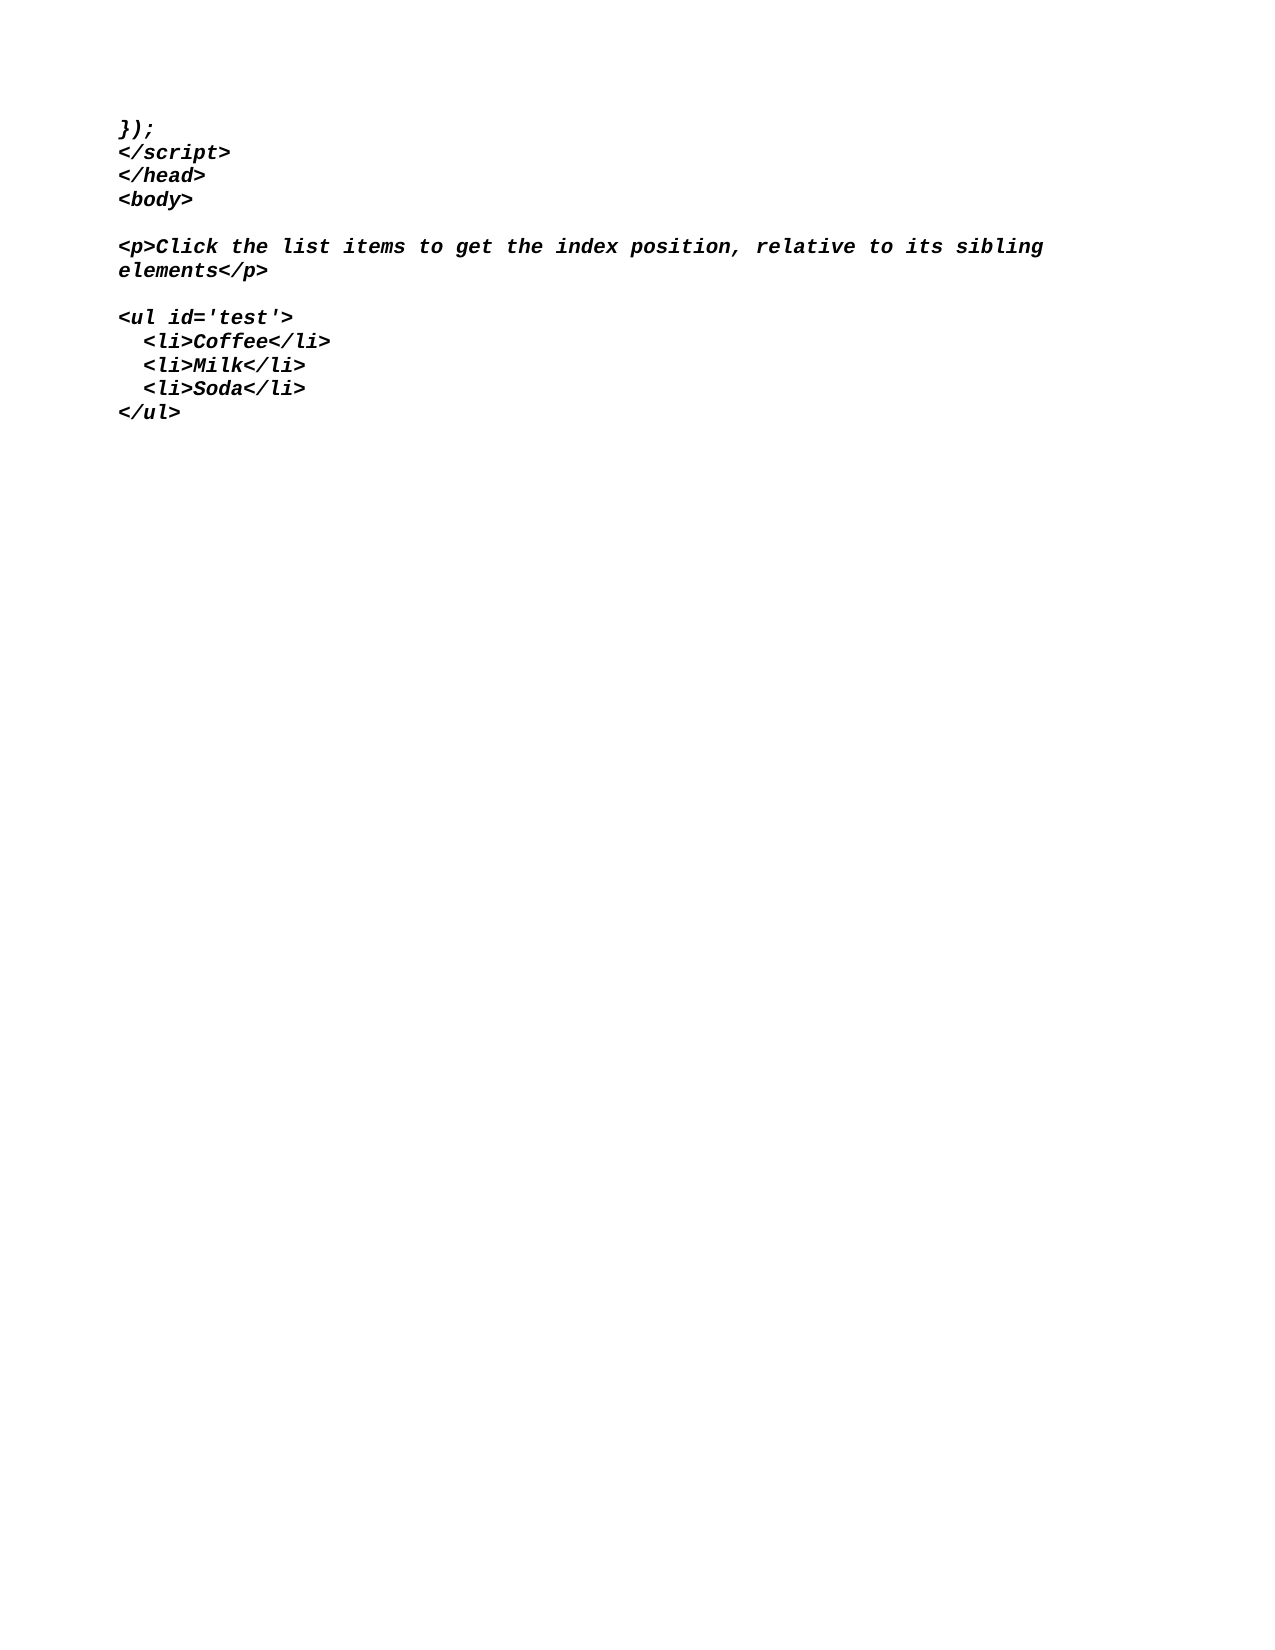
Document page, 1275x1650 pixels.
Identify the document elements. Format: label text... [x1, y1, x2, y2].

text <body> [118, 189, 1157, 213]
text </ul> [118, 402, 1157, 426]
text }); [118, 118, 1157, 142]
text <li>Coffee</li> [118, 331, 1157, 354]
text <li>Milk</li> [118, 354, 1157, 378]
text <ul id='test'> [118, 307, 1157, 331]
text <p>Click the list items to get the index position, relative to its sibling elements</p> [118, 236, 1157, 284]
text </head> [118, 165, 1157, 189]
text </script> [118, 142, 1157, 165]
text <li>Soda</li> [118, 378, 1157, 402]
